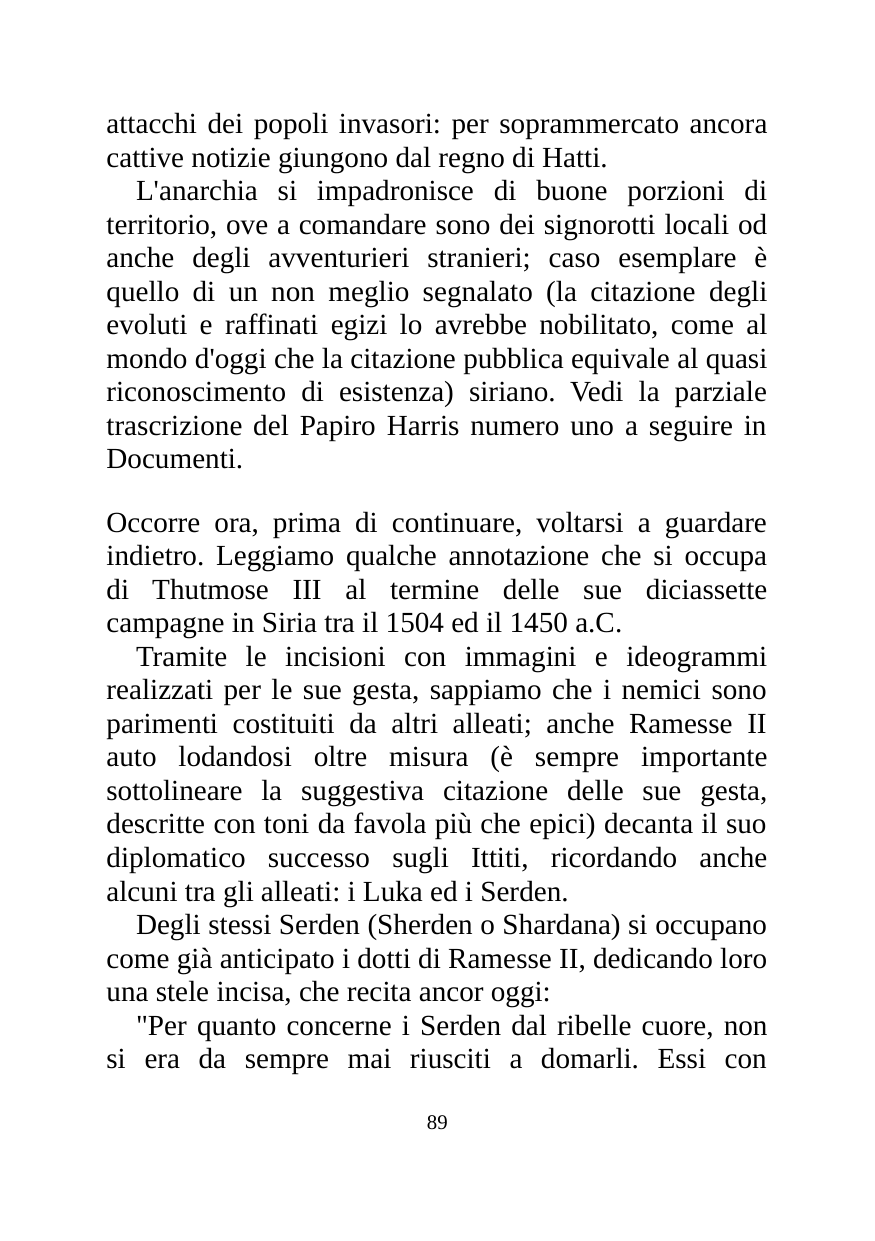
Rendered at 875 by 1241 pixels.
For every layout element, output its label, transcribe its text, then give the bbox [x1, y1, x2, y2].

text Occorre ora, prima di continuare, voltarsi a guardare indietro. Leggiamo qualche annotazione che si occupa di Thutmose III al termine delle sue diciassette campagne in Siria tra il 1504 ed il 1450 a.C. [106, 505, 768, 639]
text "Per quanto concerne i Serden dal ribelle cuore, non si era da sempre mai riusciti a domarli. Essi con [106, 1008, 768, 1075]
text Tramite le incisioni con immagini e ideogrammi realizzati per le sue gesta, sappiamo che i nemici sono parimenti costituiti da altri alleati; anche Ramesse II auto lodandosi oltre misura (è sempre importante sottolineare la suggestiva citazione delle sue gesta, descritte con toni da favola più che epici) decanta il suo diplomatico successo sugli Ittiti, ricordando anche alcuni tra gli alleati: i Luka ed i Serden. [106, 639, 768, 907]
text attacchi dei popoli invasori: per soprammercato ancora cattive notizie giungono dal regno di Hatti. [106, 106, 768, 173]
text Degli stessi Serden (Sherden o Shardana) si occupano come già anticipato i dotti di Ramesse II, dedicando loro una stele incisa, che recita ancor oggi: [106, 907, 768, 1008]
text L'anarchia si impadronisce di buone porzioni di territorio, ove a comandare sono dei signorotti locali od anche degli avventurieri stranieri; caso esemplare è quello di un non meglio segnalato (la citazione degli evoluti e raffinati egizi lo avrebbe nobilitato, come al mondo d'oggi che la citazione pubblica equivale al quasi riconoscimento di esistenza) siriano. Vedi la parziale trascrizione del Papiro Harris numero uno a seguire in Documenti. [106, 173, 768, 475]
